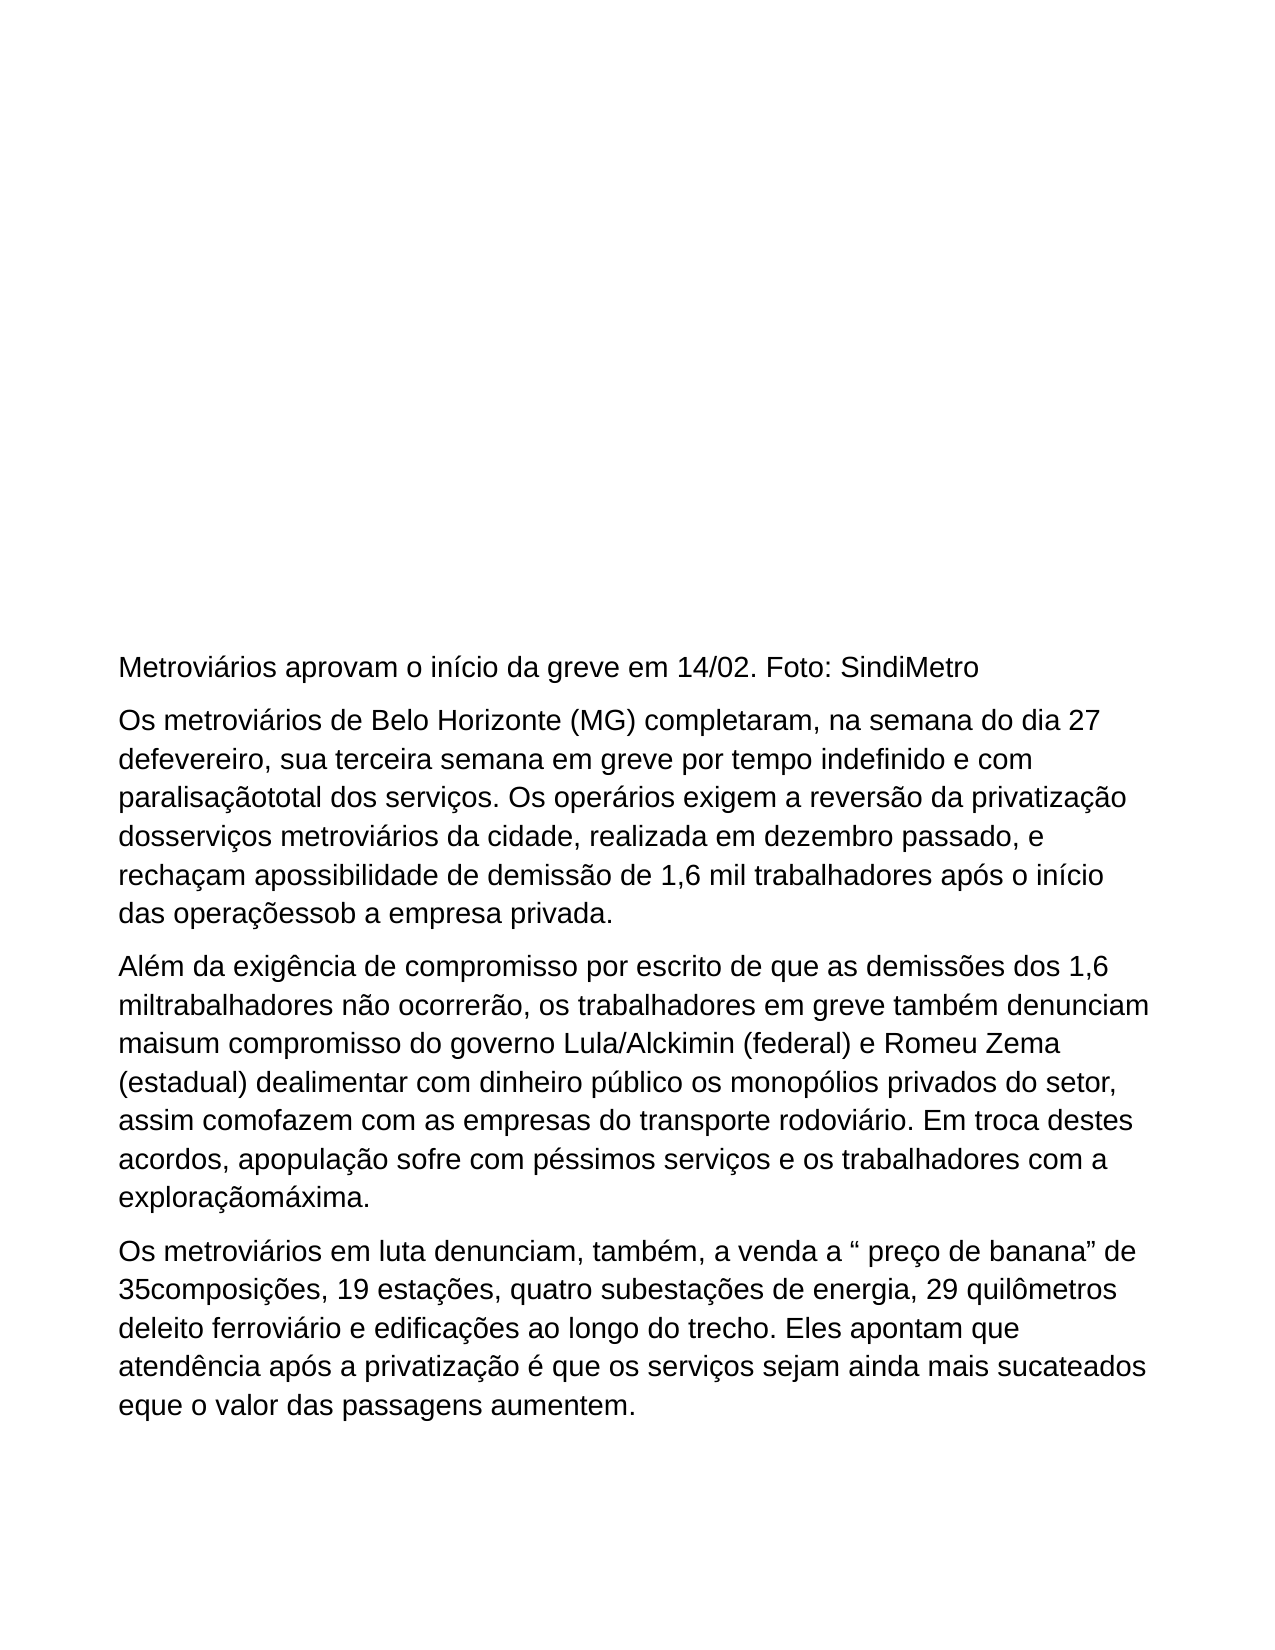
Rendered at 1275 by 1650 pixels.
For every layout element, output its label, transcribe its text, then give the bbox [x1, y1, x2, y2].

text Os metroviários de Belo Horizonte (MG) completaram, na semana do dia 27 defevereiro, sua terceira semana em greve por tempo indefinido e com paralisaçãototal dos serviços. Os operários exigem a reversão da privatização dosserviços metroviários da cidade, realizada em dezembro passado, e rechaçam apossibilidade de demissão de 1,6 mil trabalhadores após o início das operaçõessob a empresa privada. [118, 703, 1157, 929]
text Além da exigência de compromisso por escrito de que as demissões dos 1,6 miltrabalhadores não ocorrerão, os trabalhadores em greve também denunciam maisum compromisso do governo Lula/Alckimin (federal) e Romeu Zema (estadual) dealimentar com dinheiro público os monopólios privados do setor, assim comofazem com as empresas do transporte rodoviário. Em troca destes acordos, apopulação sofre com péssimos serviços e os trabalhadores com a exploraçãomáxima. [118, 949, 1157, 1214]
text Os metroviários em luta denunciam, também, a venda a “ preço de banana” de 35composições, 19 estações, quatro subestações de energia, 29 quilômetros deleito ferroviário e edificações ao longo do trecho. Eles apontam que atendência após a privatização é que os serviços sejam ainda mais sucateados eque o valor das passagens aumentem. [118, 1233, 1157, 1421]
text Metroviários aprovam o início da greve em 14/02. Foto: SindiMetro [118, 650, 1157, 684]
